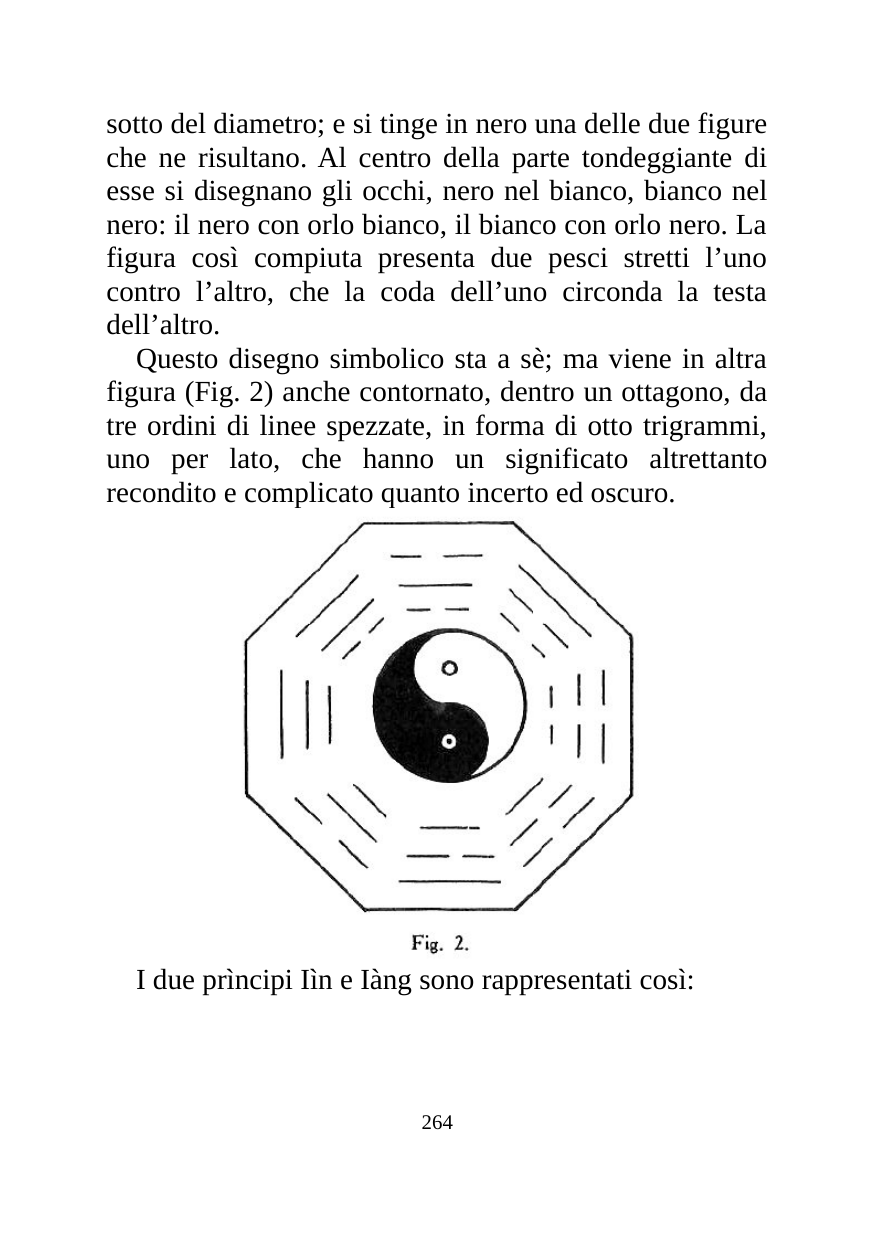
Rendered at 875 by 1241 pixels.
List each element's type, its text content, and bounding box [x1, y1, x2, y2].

text I due prìncipi Iìn e Iàng sono rappresentati così: [106, 963, 768, 996]
picture [224, 508, 650, 963]
text Questo disegno simbolico sta a sè; ma viene in altra figura (Fig. 2) anche contornato, dentro un ottagono, da tre ordini di linee spezzate, in forma di otto trigrammi, uno per lato, che hanno un significato altrettanto recondito e complicato quanto incerto ed oscuro. [106, 341, 768, 509]
text sotto del diametro; e si tinge in nero una delle due figure che ne risultano. Al centro della parte tondeggiante di esse si disegnano gli occhi, nero nel bianco, bianco nel nero: il nero con orlo bianco, il bianco con orlo nero. La figura così compiuta presenta due pesci stretti l’uno contro l’altro, che la coda dell’uno circonda la testa dell’altro. [106, 106, 768, 341]
